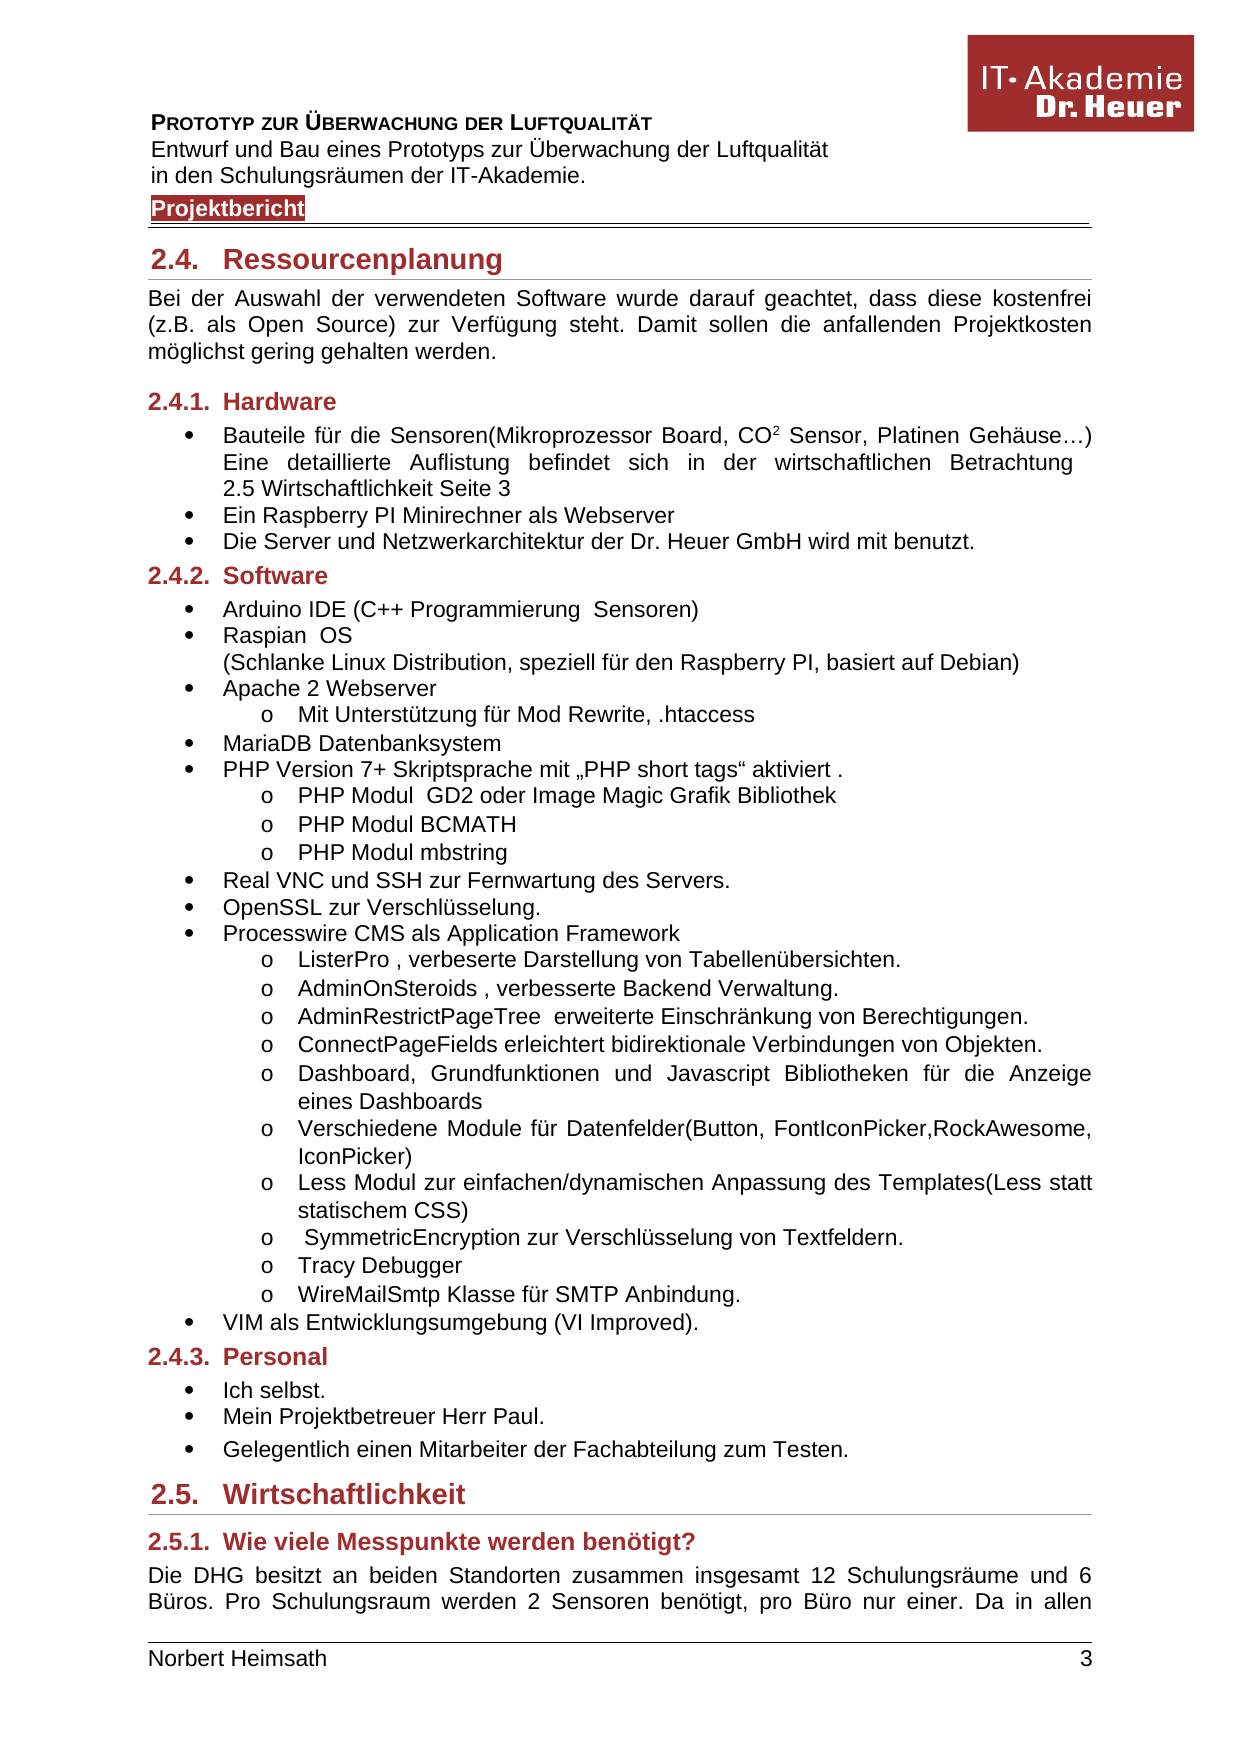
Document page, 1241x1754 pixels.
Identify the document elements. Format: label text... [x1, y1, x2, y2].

subtitle Hardware [148, 387, 1092, 416]
list PHP Version 7+ Skriptsprache mit „PHP short tags“ aktiviert . [185, 756, 1092, 782]
list Processwire CMS als Application Framework [185, 920, 1092, 946]
list Verschiedene Module für Datenfelder(Button, FontIconPicker,RockAwesome, IconPicker) [260, 1114, 1092, 1169]
list Gelegentlich einen Mitarbeiter der Fachabteilung zum Testen. [185, 1436, 1092, 1462]
subtitle Ressourcenplanung [148, 239, 1092, 279]
text Die DHG besitzt an beiden Standorten zusammen insgesamt 12 Schulungsräume und 6 Büros. Pro Schulungsraum werden 2 Sensoren benötigt, pro Büro nur einer. Da in allen [148, 1562, 1092, 1614]
subtitle Personal [148, 1342, 1092, 1370]
list Ein Raspberry PI Minirechner als Webserver [185, 502, 1092, 528]
subtitle Wirtschaftlichkeit [148, 1474, 1092, 1514]
list Ich selbst. [185, 1377, 1092, 1403]
list Less Modul zur einfachen/dynamischen Anpassung des Templates(Less statt statischem CSS) [260, 1169, 1092, 1224]
subtitle Software [148, 561, 1092, 589]
list PHP Modul BCMATH [260, 811, 1092, 839]
list MariaDB Datenbanksystem [185, 730, 1092, 756]
list Dashboard, Grundfunktionen und Javascript Bibliotheken für die Anzeige eines Dashboards [260, 1060, 1092, 1114]
list Die Server und Netzwerkarchitektur der Dr. Heuer GmbH wird mit benutzt. [185, 528, 1092, 554]
list AdminRestrictPageTree erweiterte Einschränkung von Berechtigungen. [260, 1003, 1092, 1031]
list Mit Unterstützung für Mod Rewrite, .htaccess [260, 701, 1092, 730]
subtitle Wie viele Messpunkte werden benötigt? [148, 1527, 1092, 1555]
list Apache 2 Webserver [185, 675, 1092, 701]
list PHP Modul mbstring [260, 839, 1092, 867]
text Bei der Auswahl der verwendeten Software wurde darauf geachtet, dass diese kostenfrei (z.B. als Open Source) zur Verfügung steht. Damit sollen die anfallenden Projektkosten möglichst gering gehalten werden. [148, 285, 1092, 364]
list Bauteile für die Sensoren(Mikroprozessor Board, CO2 Sensor, Platinen Gehäuse…) Eine detaillierte Auflistung befindet sich in der wirtschaftlichen Betrachtung 2.5 Wirtschaftlichkeit Seite 3 [185, 422, 1092, 502]
list OpenSSL zur Verschlüsselung. [185, 894, 1092, 920]
list Mein Projektbetreuer Herr Paul. [185, 1403, 1092, 1429]
list AdminOnSteroids , verbesserte Backend Verwaltung. [260, 975, 1092, 1003]
list WireMailSmtp Klasse für SMTP Anbindung. [260, 1281, 1092, 1309]
list VIM als Entwicklungsumgebung (VI Improved). [185, 1309, 1092, 1335]
list Tracy Debugger [260, 1252, 1092, 1281]
list ListerPro , verbeserte Darstellung von Tabellenübersichten. [260, 946, 1092, 975]
list SymmetricEncryption zur Verschlüsselung von Textfeldern. [260, 1224, 1092, 1252]
list Real VNC und SSH zur Fernwartung des Servers. [185, 867, 1092, 894]
list Arduino IDE (C++ Programmierung Sensoren) [185, 596, 1092, 622]
list PHP Modul GD2 oder Image Magic Grafik Bibliothek [260, 782, 1092, 811]
list Raspian OS (Schlanke Linux Distribution, speziell für den Raspberry PI, basiert auf Debian) [185, 622, 1092, 675]
list ConnectPageFields erleichtert bidirektionale Verbindungen von Objekten. [260, 1031, 1092, 1060]
